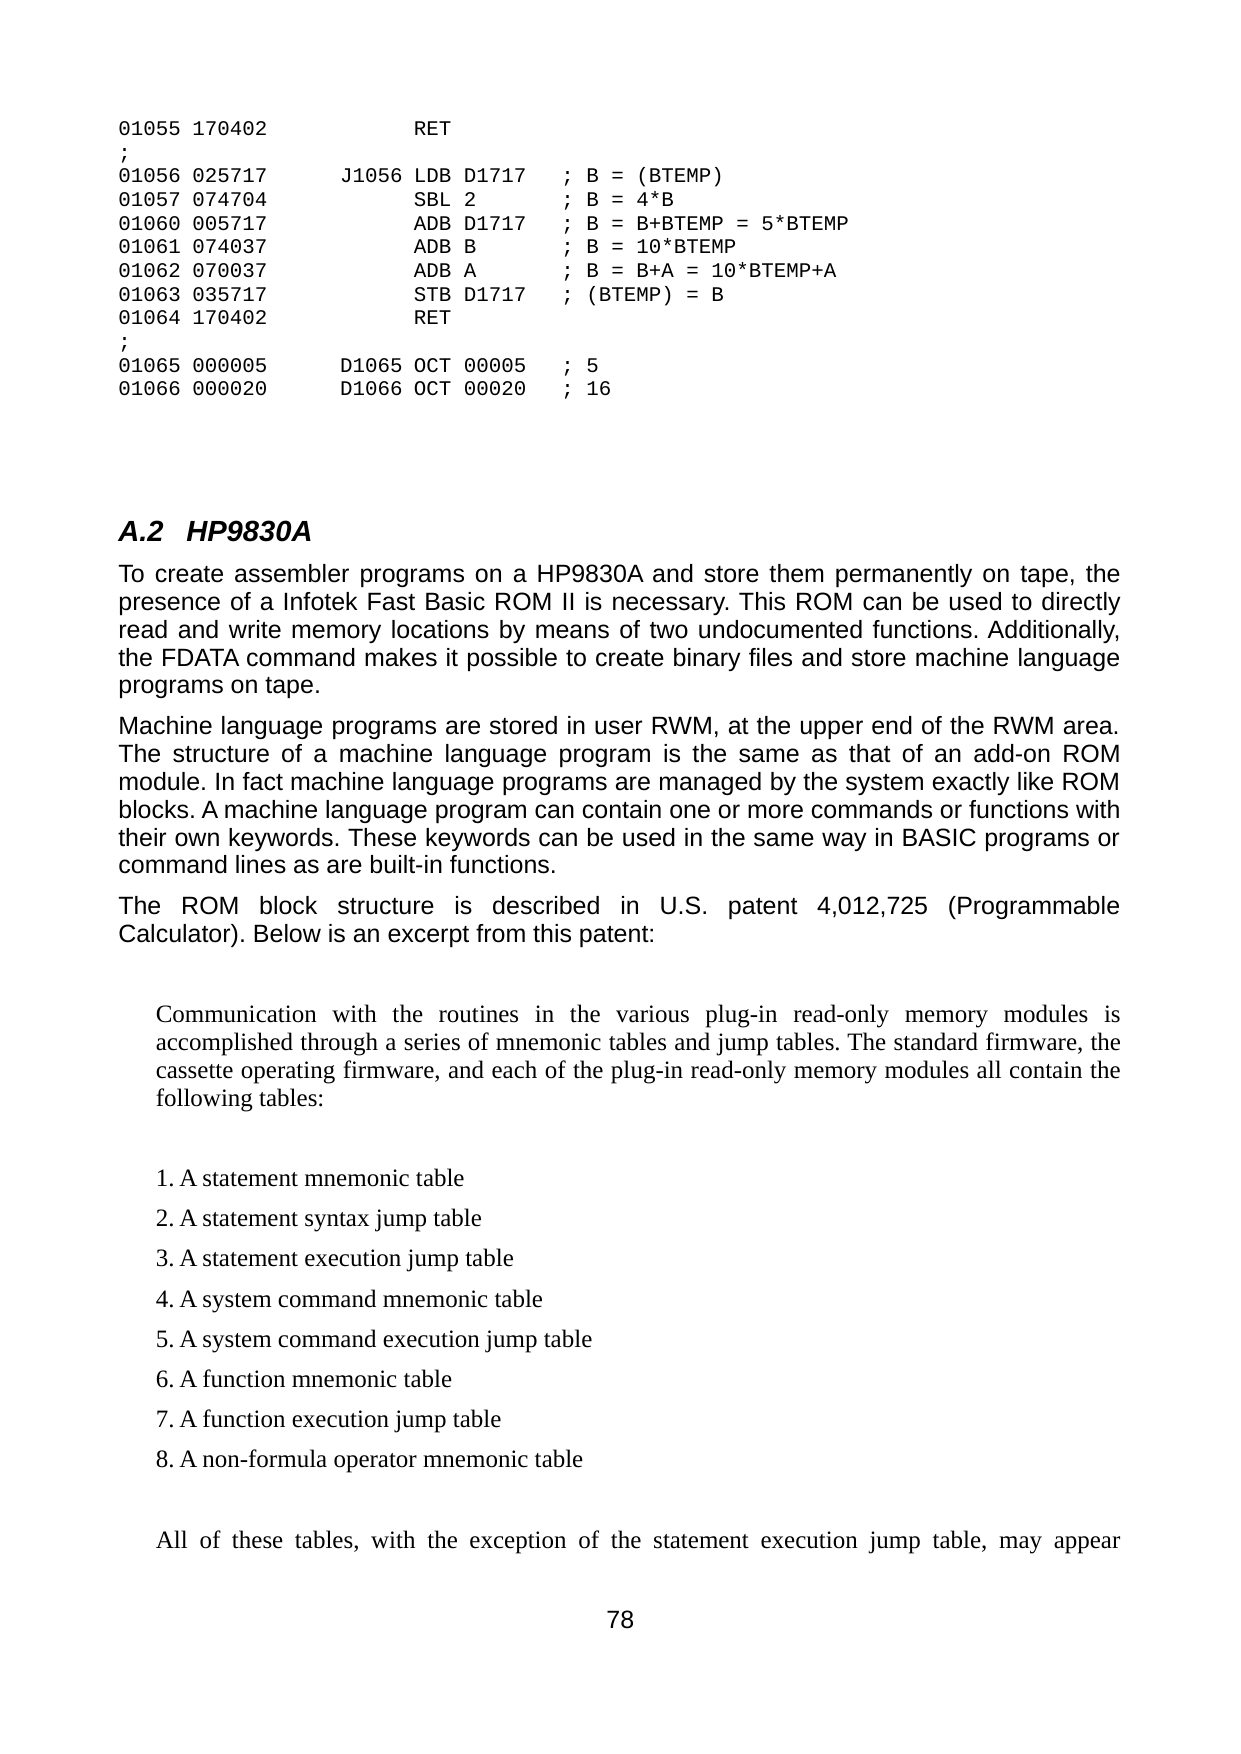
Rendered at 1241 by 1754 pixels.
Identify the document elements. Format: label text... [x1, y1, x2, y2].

text 01055 170402 RET [118, 118, 1122, 142]
text ; [118, 142, 1122, 165]
text 4. A system command mnemonic table [156, 1285, 1122, 1312]
text The ROM block structure is described in U.S. patent 4,012,725 (Programmable Calculator). Below is an excerpt from this patent: [118, 892, 1122, 948]
text 01060 005717 ADB D1717 ; B = B+BTEMP = 5*BTEMP [118, 213, 1122, 236]
text 01057 074704 SBL 2 ; B = 4*B [118, 189, 1122, 213]
subtitle HP9830A [118, 514, 1122, 547]
text All of these tables, with the exception of the statement execution jump table, may appear [156, 1526, 1122, 1554]
text 7. A function execution jump table [156, 1405, 1122, 1433]
text 01064 170402 RET [118, 307, 1122, 331]
text 01065 000005 D1065 OCT 00005 ; 5 [118, 354, 1122, 378]
text ; [118, 331, 1122, 354]
text To create assembler programs on a HP9830A and store them permanently on tape, the presence of a Infotek Fast Basic ROM II is necessary. This ROM can be used to directly read and write memory locations by means of two undocumented functions. Additionally, the FDATA command makes it possible to create binary files and store machine language programs on tape. [118, 560, 1122, 699]
text 01056 025717 J1056 LDB D1717 ; B = (BTEMP) [118, 165, 1122, 189]
text 1. A statement mnemonic table [156, 1164, 1122, 1192]
text 8. A non-formula operator mnemonic table [156, 1446, 1122, 1473]
text 3. A statement execution jump table [156, 1244, 1122, 1272]
text 01062 070037 ADB A ; B = B+A = 10*BTEMP+A [118, 260, 1122, 284]
text 01061 074037 ADB B ; B = 10*BTEMP [118, 236, 1122, 260]
text 5. A system command execution jump table [156, 1325, 1122, 1353]
text Machine language programs are stored in user RWM, at the upper end of the RWM area. The structure of a machine language program is the same as that of an add-on ROM module. In fact machine language programs are managed by the system exactly like ROM blocks. A machine language program can contain one or more commands or functions with their own keywords. These keywords can be used in the same way in BASIC programs or command lines as are built-in functions. [118, 712, 1122, 879]
text 01063 035717 STB D1717 ; (BTEMP) = B [118, 284, 1122, 307]
text 2. A statement syntax jump table [156, 1204, 1122, 1232]
text 01066 000020 D1066 OCT 00020 ; 16 [118, 378, 1122, 402]
text Communication with the routines in the various plug-in read-only memory modules is accomplished through a series of mnemonic tables and jump tables. The standard firmware, the cassette operating firmware, and each of the plug-in read-only memory modules all contain the following tables: [156, 1001, 1122, 1111]
text 6. A function mnemonic table [156, 1365, 1122, 1393]
